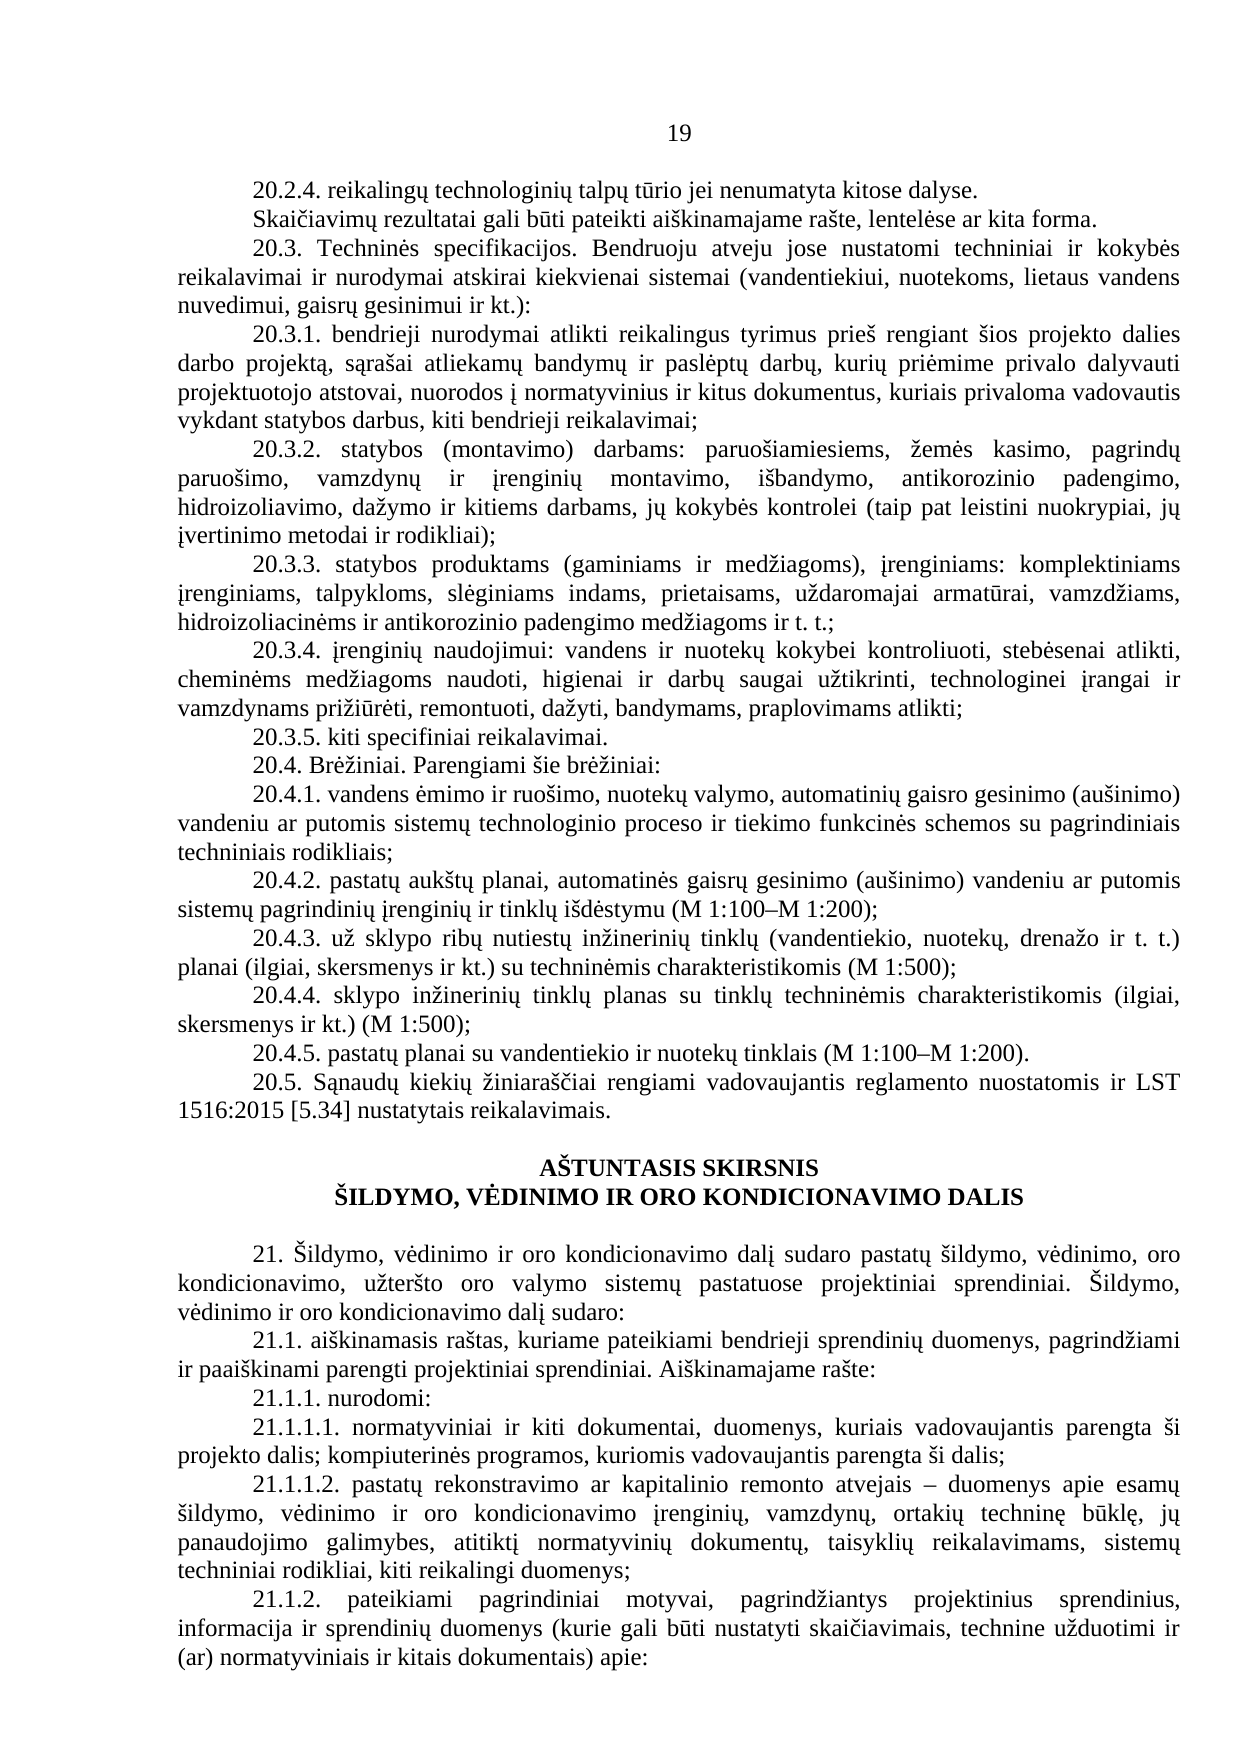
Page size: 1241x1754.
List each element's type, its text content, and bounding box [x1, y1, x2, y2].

text 21.1.1. nurodomi: [177, 1383, 1181, 1412]
text 21.1.1.1. normatyviniai ir kiti dokumentai, duomenys, kuriais vadovaujantis parengta ši projekto dalis; kompiuterinės programos, kuriomis vadovaujantis parengta ši dalis; [177, 1412, 1181, 1469]
text Skaičiavimų rezultatai gali būti pateikti aiškinamajame rašte, lentelėse ar kita forma. [177, 204, 1181, 233]
text 20.4.1. vandens ėmimo ir ruošimo, nuotekų valymo, automatinių gaisro gesinimo (aušinimo) vandeniu ar putomis sistemų technologinio proceso ir tiekimo funkcinės schemos su pagrindiniais techniniais rodikliais; [177, 779, 1181, 866]
text 21.1.1.2. pastatų rekonstravimo ar kapitalinio remonto atvejais – duomenys apie esamų šildymo, vėdinimo ir oro kondicionavimo įrenginių, vamzdynų, ortakių techninę būklę, jų panaudojimo galimybes, atitiktį normatyvinių dokumentų, taisyklių reikalavimams, sistemų techniniai rodikliai, kiti reikalingi duomenys; [177, 1469, 1181, 1584]
text 20.3.4. įrenginių naudojimui: vandens ir nuotekų kokybei kontroliuoti, stebėsenai atlikti, cheminėms medžiagoms naudoti, higienai ir darbų saugai užtikrinti, technologinei įrangai ir vamzdynams prižiūrėti, remontuoti, dažyti, bandymams, praplovimams atlikti; [177, 636, 1181, 722]
text 20.3.2. statybos (montavimo) darbams: paruošiamiesiems, žemės kasimo, pagrindų paruošimo, vamzdynų ir įrenginių montavimo, išbandymo, antikorozinio padengimo, hidroizoliavimo, dažymo ir kitiems darbams, jų kokybės kontrolei (taip pat leistini nuokrypiai, jų įvertinimo metodai ir rodikliai); [177, 434, 1181, 549]
text 20.3.3. statybos produktams (gaminiams ir medžiagoms), įrenginiams: komplektiniams įrenginiams, talpykloms, slėginiams indams, prietaisams, uždaromajai armatūrai, vamzdžiams, hidroizoliacinėms ir antikorozinio padengimo medžiagoms ir t. t.; [177, 549, 1181, 636]
text 21. Šildymo, vėdinimo ir oro kondicionavimo dalį sudaro pastatų šildymo, vėdinimo, oro kondicionavimo, užteršto oro valymo sistemų pastatuose projektiniai sprendiniai. Šildymo, vėdinimo ir oro kondicionavimo dalį sudaro: [177, 1239, 1181, 1326]
text 20.3.1. bendrieji nurodymai atlikti reikalingus tyrimus prieš rengiant šios projekto dalies darbo projektą, sąrašai atliekamų bandymų ir paslėptų darbų, kurių priėmime privalo dalyvauti projektuotojo atstovai, nuorodos į normatyvinius ir kitus dokumentus, kuriais privaloma vadovautis vykdant statybos darbus, kiti bendrieji reikalavimai; [177, 319, 1181, 434]
text 21.1. aiškinamasis raštas, kuriame pateikiami bendrieji sprendinių duomenys, pagrindžiami ir paaiškinami parengti projektiniai sprendiniai. Aiškinamajame rašte: [177, 1326, 1181, 1383]
text 20.4.3. už sklypo ribų nutiestų inžinerinių tinklų (vandentiekio, nuotekų, drenažo ir t. t.) planai (ilgiai, skersmenys ir kt.) su techninėmis charakteristikomis (M 1:500); [177, 923, 1181, 981]
text 20.3. Techninės specifikacijos. Bendruoju atveju jose nustatomi techniniai ir kokybės reikalavimai ir nurodymai atskirai kiekvienai sistemai (vandentiekiui, nuotekoms, lietaus vandens nuvedimui, gaisrų gesinimui ir kt.): [177, 233, 1181, 319]
text 20.5. Sąnaudų kiekių žiniaraščiai rengiami vadovaujantis reglamento nuostatomis ir LST 1516:2015 [5.34] nustatytais reikalavimais. [177, 1067, 1181, 1124]
text 20.3.5. kiti specifiniai reikalavimai. [177, 722, 1181, 751]
text 20.4. Brėžiniai. Parengiami šie brėžiniai: [177, 751, 1181, 779]
text 21.1.2. pateikiami pagrindiniai motyvai, pagrindžiantys projektinius sprendinius, informacija ir sprendinių duomenys (kurie gali būti nustatyti skaičiavimais, technine užduotimi ir (ar) normatyviniais ir kitais dokumentais) apie: [177, 1584, 1181, 1671]
text AŠTUNTASIS SKIRSNIS [177, 1153, 1181, 1182]
text ŠILDYMO, VĖDINIMO IR ORO KONDICIONAVIMO DALIS [177, 1182, 1181, 1211]
text 20.4.4. sklypo inžinerinių tinklų planas su tinklų techninėmis charakteristikomis (ilgiai, skersmenys ir kt.) (M 1:500); [177, 981, 1181, 1038]
text 20.2.4. reikalingų technologinių talpų tūrio jei nenumatyta kitose dalyse. [177, 176, 1181, 204]
text 20.4.2. pastatų aukštų planai, automatinės gaisrų gesinimo (aušinimo) vandeniu ar putomis sistemų pagrindinių įrenginių ir tinklų išdėstymu (M 1:100–M 1:200); [177, 866, 1181, 923]
text 20.4.5. pastatų planai su vandentiekio ir nuotekų tinklais (M 1:100–M 1:200). [177, 1038, 1181, 1067]
